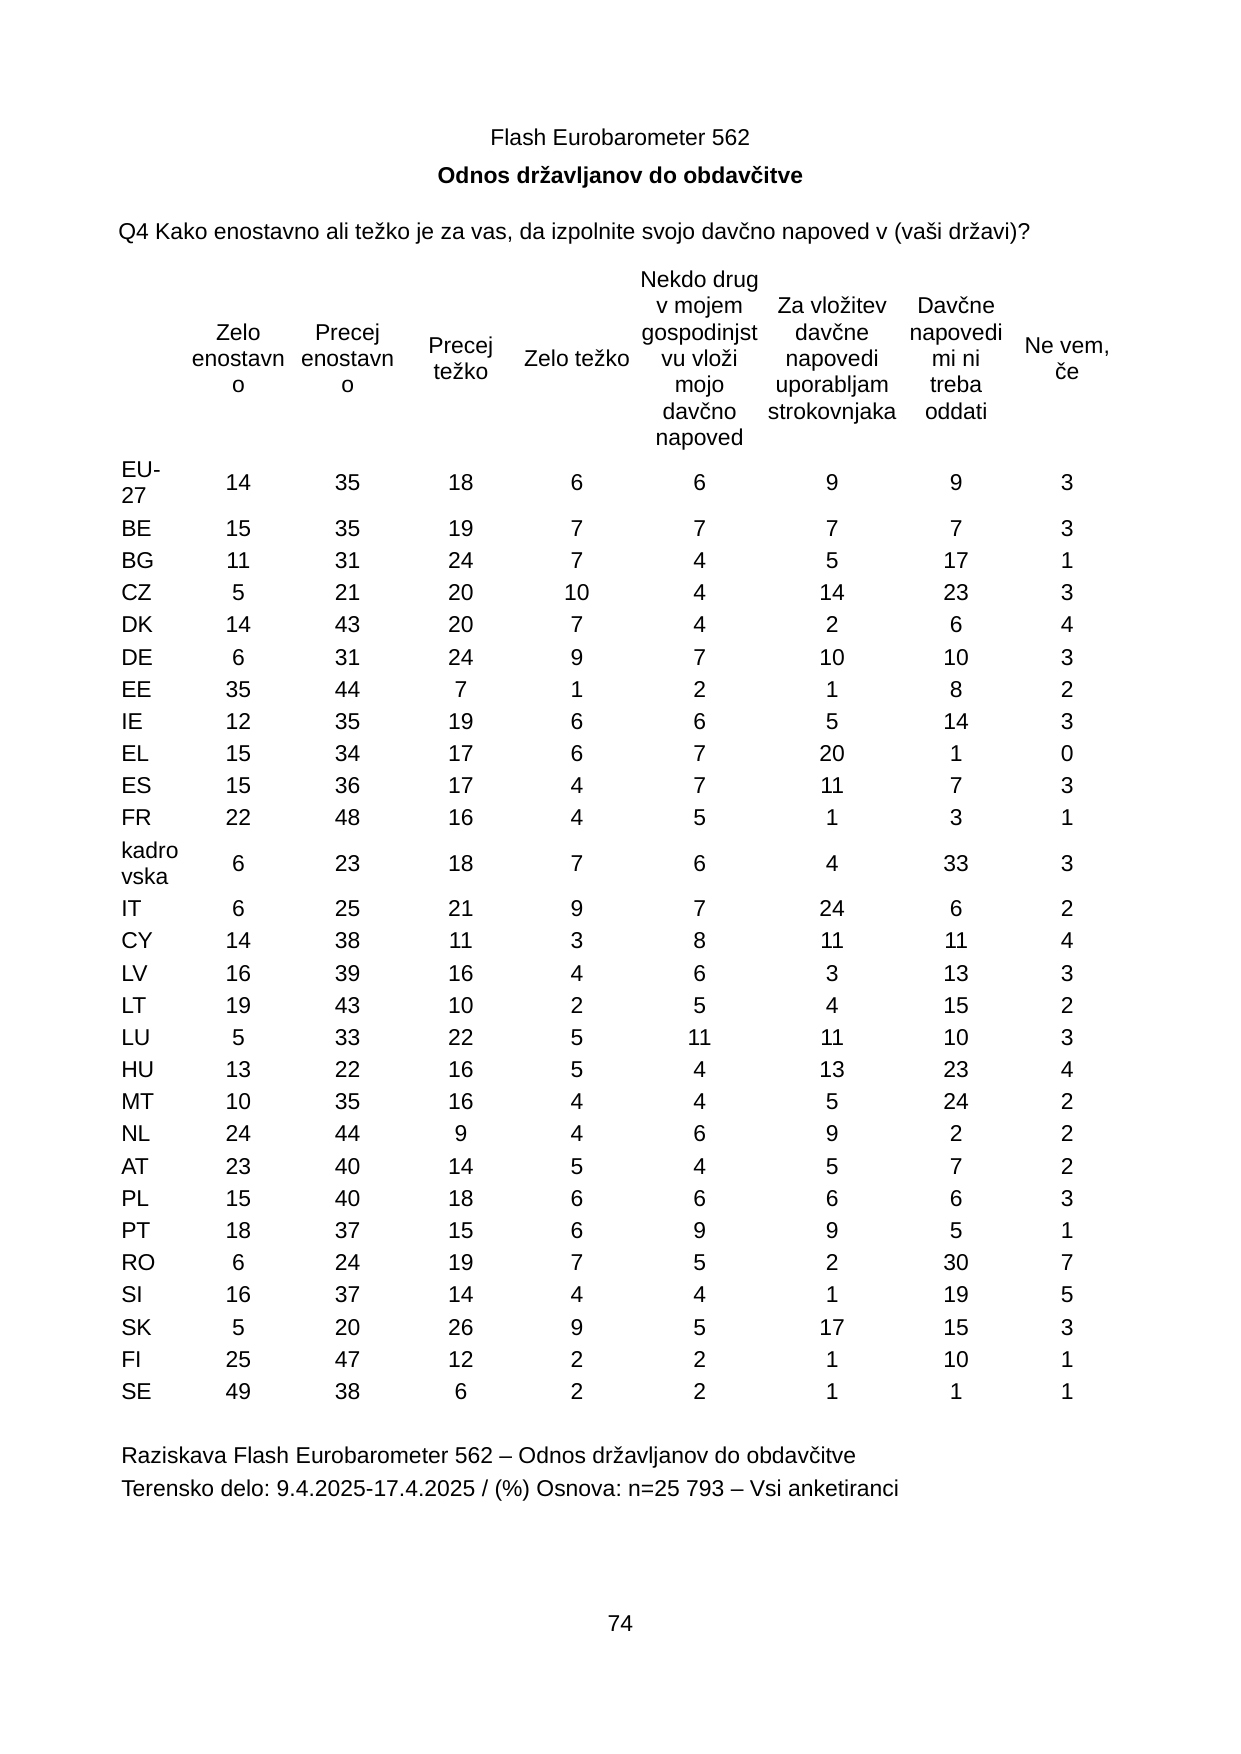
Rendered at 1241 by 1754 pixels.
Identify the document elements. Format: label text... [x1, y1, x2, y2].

table_cell PT [118, 1214, 184, 1246]
table_cell 4 [635, 608, 764, 641]
table_cell 17 [403, 737, 519, 769]
table_cell LV [118, 957, 184, 989]
table_cell 20 [764, 737, 900, 769]
table_cell EL [118, 737, 184, 769]
table_cell 10 [900, 1343, 1012, 1375]
table_cell 10 [519, 576, 635, 608]
table_cell 6 [764, 1182, 900, 1214]
table_cell 18 [403, 1182, 519, 1214]
table_cell 7 [403, 673, 519, 705]
table_cell [118, 1407, 184, 1439]
table_cell [519, 1407, 635, 1439]
table_cell DK [118, 608, 184, 641]
table_cell 5 [519, 1150, 635, 1182]
table_cell FI [118, 1343, 184, 1375]
table_cell 23 [900, 576, 1012, 608]
table_cell 3 [1012, 576, 1122, 608]
table_cell 6 [519, 453, 635, 512]
table_cell 9 [403, 1118, 519, 1150]
table_cell 3 [1012, 834, 1122, 892]
table_cell SI [118, 1279, 184, 1311]
table_cell 3 [1012, 512, 1122, 544]
table_cell 2 [635, 1375, 764, 1407]
table_cell 19 [403, 1246, 519, 1278]
table_cell NL [118, 1118, 184, 1150]
table_cell 22 [292, 1053, 402, 1085]
table_cell 5 [184, 1021, 292, 1053]
table_cell [1012, 1407, 1122, 1439]
table_cell [403, 1407, 519, 1439]
table_cell 7 [764, 512, 900, 544]
table_cell 4 [1012, 924, 1122, 957]
table_cell RO [118, 1246, 184, 1278]
table_cell 4 [635, 576, 764, 608]
table_header Zelo težko [519, 263, 635, 453]
table_cell 6 [900, 608, 1012, 641]
table_cell 24 [900, 1085, 1012, 1117]
table_cell 4 [635, 1279, 764, 1311]
table_cell 7 [635, 892, 764, 924]
table_cell 6 [635, 705, 764, 737]
table_cell 6 [635, 1118, 764, 1150]
table_cell 1 [764, 1279, 900, 1311]
table_cell 6 [519, 1214, 635, 1246]
table_cell 15 [184, 737, 292, 769]
table_cell 7 [900, 769, 1012, 801]
table_cell 9 [519, 641, 635, 673]
table_cell DE [118, 641, 184, 673]
table_cell 11 [635, 1021, 764, 1053]
table_cell 11 [764, 769, 900, 801]
table_cell HU [118, 1053, 184, 1085]
table_cell 2 [519, 1375, 635, 1407]
table_cell 11 [184, 544, 292, 576]
table_cell 5 [519, 1021, 635, 1053]
table_cell 43 [292, 608, 402, 641]
table_cell 36 [292, 769, 402, 801]
table_cell 7 [900, 512, 1012, 544]
table_cell Raziskava Flash Eurobarometer 562 – Odnos državljanov do obdavčitve [118, 1439, 1122, 1472]
table_cell 40 [292, 1182, 402, 1214]
table_cell 6 [635, 1182, 764, 1214]
table_cell 3 [1012, 1021, 1122, 1053]
table_cell 11 [764, 1021, 900, 1053]
table_cell 5 [764, 544, 900, 576]
table_cell 2 [900, 1118, 1012, 1150]
table_cell 5 [1012, 1279, 1122, 1311]
table_cell 2 [1012, 892, 1122, 924]
table_cell 6 [635, 957, 764, 989]
table_header Precej težko [403, 263, 519, 453]
table_cell 4 [635, 544, 764, 576]
table_cell 1 [764, 1375, 900, 1407]
table_cell 2 [1012, 989, 1122, 1021]
table_cell 19 [184, 989, 292, 1021]
table_cell 13 [184, 1053, 292, 1085]
table_cell 4 [635, 1150, 764, 1182]
table_cell 4 [764, 834, 900, 892]
table_cell 1 [1012, 1375, 1122, 1407]
table_cell SK [118, 1311, 184, 1343]
table_cell 9 [635, 1214, 764, 1246]
table_cell 1 [764, 801, 900, 834]
table_cell 18 [184, 1214, 292, 1246]
table_cell FR [118, 801, 184, 834]
table_cell 9 [519, 892, 635, 924]
table_cell 1 [900, 1375, 1012, 1407]
table_cell 3 [764, 957, 900, 989]
table_cell 3 [1012, 641, 1122, 673]
table_cell 24 [403, 544, 519, 576]
table_cell 5 [635, 801, 764, 834]
table_cell 14 [184, 924, 292, 957]
table_cell 6 [184, 892, 292, 924]
table_cell 2 [519, 989, 635, 1021]
table_cell PL [118, 1182, 184, 1214]
table_cell 5 [184, 576, 292, 608]
table_cell 13 [900, 957, 1012, 989]
table_cell 7 [900, 1150, 1012, 1182]
table_cell 14 [764, 576, 900, 608]
table_cell 48 [292, 801, 402, 834]
table_cell 43 [292, 989, 402, 1021]
table_cell CY [118, 924, 184, 957]
table_cell 24 [764, 892, 900, 924]
table_cell 20 [403, 576, 519, 608]
table_cell 18 [403, 453, 519, 512]
table_cell 4 [635, 1085, 764, 1117]
table_cell 15 [184, 769, 292, 801]
table_cell LU [118, 1021, 184, 1053]
table_cell 20 [403, 608, 519, 641]
table_cell 2 [519, 1343, 635, 1375]
table_cell 1 [900, 737, 1012, 769]
table_cell 8 [900, 673, 1012, 705]
table_cell 9 [519, 1311, 635, 1343]
table_cell 35 [292, 1085, 402, 1117]
table_cell 17 [403, 769, 519, 801]
table_cell 7 [519, 834, 635, 892]
table_cell 44 [292, 673, 402, 705]
table_cell EU-27 [118, 453, 184, 512]
table_cell 6 [635, 453, 764, 512]
table_cell 3 [900, 801, 1012, 834]
table_cell 14 [184, 453, 292, 512]
table_cell 15 [184, 1182, 292, 1214]
table_header Davčne napovedi mi ni treba oddati [900, 263, 1012, 453]
table_cell 23 [184, 1150, 292, 1182]
table_cell 18 [403, 834, 519, 892]
table_cell 31 [292, 641, 402, 673]
table_cell 4 [1012, 608, 1122, 641]
table_cell 9 [764, 1214, 900, 1246]
table_cell 14 [900, 705, 1012, 737]
table_cell 15 [900, 989, 1012, 1021]
table_cell 2 [635, 673, 764, 705]
table_cell 4 [519, 769, 635, 801]
table_cell 39 [292, 957, 402, 989]
table_cell 23 [292, 834, 402, 892]
table_cell 6 [184, 1246, 292, 1278]
table_cell 1 [519, 673, 635, 705]
table_cell 3 [1012, 705, 1122, 737]
table_header [118, 263, 184, 453]
table_cell 38 [292, 1375, 402, 1407]
table_cell 1 [1012, 1343, 1122, 1375]
table_cell [635, 1407, 764, 1439]
table_cell 5 [764, 1085, 900, 1117]
table_cell 9 [764, 1118, 900, 1150]
table_cell EE [118, 673, 184, 705]
table_cell 35 [292, 705, 402, 737]
table_cell 16 [184, 957, 292, 989]
table_cell 17 [764, 1311, 900, 1343]
table_cell 10 [764, 641, 900, 673]
table_cell 6 [635, 834, 764, 892]
table_cell 22 [403, 1021, 519, 1053]
table_cell 3 [1012, 1311, 1122, 1343]
table_cell 1 [1012, 544, 1122, 576]
table_cell 2 [1012, 1085, 1122, 1117]
table_cell kadrovska [118, 834, 184, 892]
table_cell 13 [764, 1053, 900, 1085]
table_cell 6 [900, 1182, 1012, 1214]
table_cell 10 [900, 641, 1012, 673]
table_cell 5 [635, 1311, 764, 1343]
table_cell 16 [403, 1085, 519, 1117]
table_cell 7 [1012, 1246, 1122, 1278]
table_cell 11 [403, 924, 519, 957]
table_cell [184, 1407, 292, 1439]
table_cell 15 [184, 512, 292, 544]
table_cell 47 [292, 1343, 402, 1375]
table_cell 16 [403, 801, 519, 834]
table_cell 7 [635, 737, 764, 769]
table_cell 44 [292, 1118, 402, 1150]
table_cell 7 [635, 769, 764, 801]
table_cell 37 [292, 1279, 402, 1311]
table_cell 33 [900, 834, 1012, 892]
table_cell BE [118, 512, 184, 544]
table_cell 3 [1012, 453, 1122, 512]
table_cell 14 [403, 1279, 519, 1311]
table_cell 6 [403, 1375, 519, 1407]
table_cell 23 [900, 1053, 1012, 1085]
table_cell 19 [900, 1279, 1012, 1311]
table_cell 4 [519, 957, 635, 989]
table_cell 21 [292, 576, 402, 608]
table_cell 10 [403, 989, 519, 1021]
table_cell 1 [764, 1343, 900, 1375]
table_cell 2 [764, 608, 900, 641]
table_cell 1 [1012, 801, 1122, 834]
table_cell 25 [292, 892, 402, 924]
table_cell 6 [519, 737, 635, 769]
table_cell 17 [900, 544, 1012, 576]
table_cell 31 [292, 544, 402, 576]
table_cell 2 [1012, 1150, 1122, 1182]
table_cell 15 [403, 1214, 519, 1246]
table_header Zelo enostavno [184, 263, 292, 453]
table_cell 12 [403, 1343, 519, 1375]
table_cell 26 [403, 1311, 519, 1343]
table_cell 24 [184, 1118, 292, 1150]
table_cell 16 [184, 1279, 292, 1311]
table_cell 9 [764, 453, 900, 512]
table_cell 10 [900, 1021, 1012, 1053]
table_cell 14 [403, 1150, 519, 1182]
table_cell 2 [764, 1246, 900, 1278]
table_header Za vložitev davčne napovedi uporabljam strokovnjaka [764, 263, 900, 453]
table_cell 7 [635, 641, 764, 673]
table_cell 11 [764, 924, 900, 957]
table_cell 4 [1012, 1053, 1122, 1085]
table_cell 7 [635, 512, 764, 544]
table_cell 38 [292, 924, 402, 957]
table_cell 1 [764, 673, 900, 705]
table_cell 3 [1012, 769, 1122, 801]
table_cell 6 [519, 1182, 635, 1214]
table_cell MT [118, 1085, 184, 1117]
table_cell 1 [1012, 1214, 1122, 1246]
table_cell 6 [519, 705, 635, 737]
table_cell 7 [519, 608, 635, 641]
table_cell 37 [292, 1214, 402, 1246]
table_cell 3 [1012, 957, 1122, 989]
table_header Precej enostavno [292, 263, 402, 453]
table_cell 3 [519, 924, 635, 957]
table_cell 9 [900, 453, 1012, 512]
table_cell 4 [519, 1118, 635, 1150]
table_cell 20 [292, 1311, 402, 1343]
table_cell 5 [184, 1311, 292, 1343]
table_cell 10 [184, 1085, 292, 1117]
table_cell 16 [403, 1053, 519, 1085]
table_cell 2 [1012, 1118, 1122, 1150]
text Q4 Kako enostavno ali težko je za vas, da izpolnite svojo davčno napoved v (vaši državi)? [118, 218, 1122, 244]
table_cell 21 [403, 892, 519, 924]
table_cell 5 [635, 1246, 764, 1278]
table_cell BG [118, 544, 184, 576]
table_cell CZ [118, 576, 184, 608]
table_header Nekdo drug v mojem gospodinjstvu vloži mojo davčno napoved [635, 263, 764, 453]
table_cell 3 [1012, 1182, 1122, 1214]
table_cell 40 [292, 1150, 402, 1182]
table_cell 16 [403, 957, 519, 989]
table_cell [900, 1407, 1012, 1439]
table_cell 0 [1012, 737, 1122, 769]
table_cell 5 [900, 1214, 1012, 1246]
table_cell [764, 1407, 900, 1439]
table_cell 33 [292, 1021, 402, 1053]
table_cell LT [118, 989, 184, 1021]
table_cell 14 [184, 608, 292, 641]
table_cell 24 [292, 1246, 402, 1278]
table_cell 30 [900, 1246, 1012, 1278]
table_cell 5 [764, 1150, 900, 1182]
table_cell 11 [900, 924, 1012, 957]
table_cell IE [118, 705, 184, 737]
table_cell Terensko delo: 9.4.2025-17.4.2025 / (%) Osnova: n=25 793 – Vsi anketiranci [118, 1472, 1122, 1504]
table_cell 15 [900, 1311, 1012, 1343]
table_cell IT [118, 892, 184, 924]
table_cell 35 [292, 512, 402, 544]
table_cell 24 [403, 641, 519, 673]
table_header Ne vem, če [1012, 263, 1122, 453]
table_cell 4 [635, 1053, 764, 1085]
table_cell 7 [519, 544, 635, 576]
table_cell 7 [519, 512, 635, 544]
table_cell 8 [635, 924, 764, 957]
table_cell 6 [184, 834, 292, 892]
table_cell 6 [184, 641, 292, 673]
table_cell 12 [184, 705, 292, 737]
table_cell 34 [292, 737, 402, 769]
table_cell 19 [403, 512, 519, 544]
table_cell 5 [764, 705, 900, 737]
table_cell 6 [900, 892, 1012, 924]
table_cell 2 [1012, 673, 1122, 705]
table_cell 7 [519, 1246, 635, 1278]
table_cell AT [118, 1150, 184, 1182]
table_cell 25 [184, 1343, 292, 1375]
table_cell 19 [403, 705, 519, 737]
table_cell 4 [764, 989, 900, 1021]
table_cell 4 [519, 1085, 635, 1117]
table_cell 49 [184, 1375, 292, 1407]
table_cell SE [118, 1375, 184, 1407]
table_cell 35 [292, 453, 402, 512]
table_cell 4 [519, 801, 635, 834]
table_cell 5 [519, 1053, 635, 1085]
table_cell [292, 1407, 402, 1439]
table_cell 4 [519, 1279, 635, 1311]
table_cell 35 [184, 673, 292, 705]
table_cell 5 [635, 989, 764, 1021]
table_cell 22 [184, 801, 292, 834]
table_cell 2 [635, 1343, 764, 1375]
table_cell ES [118, 769, 184, 801]
